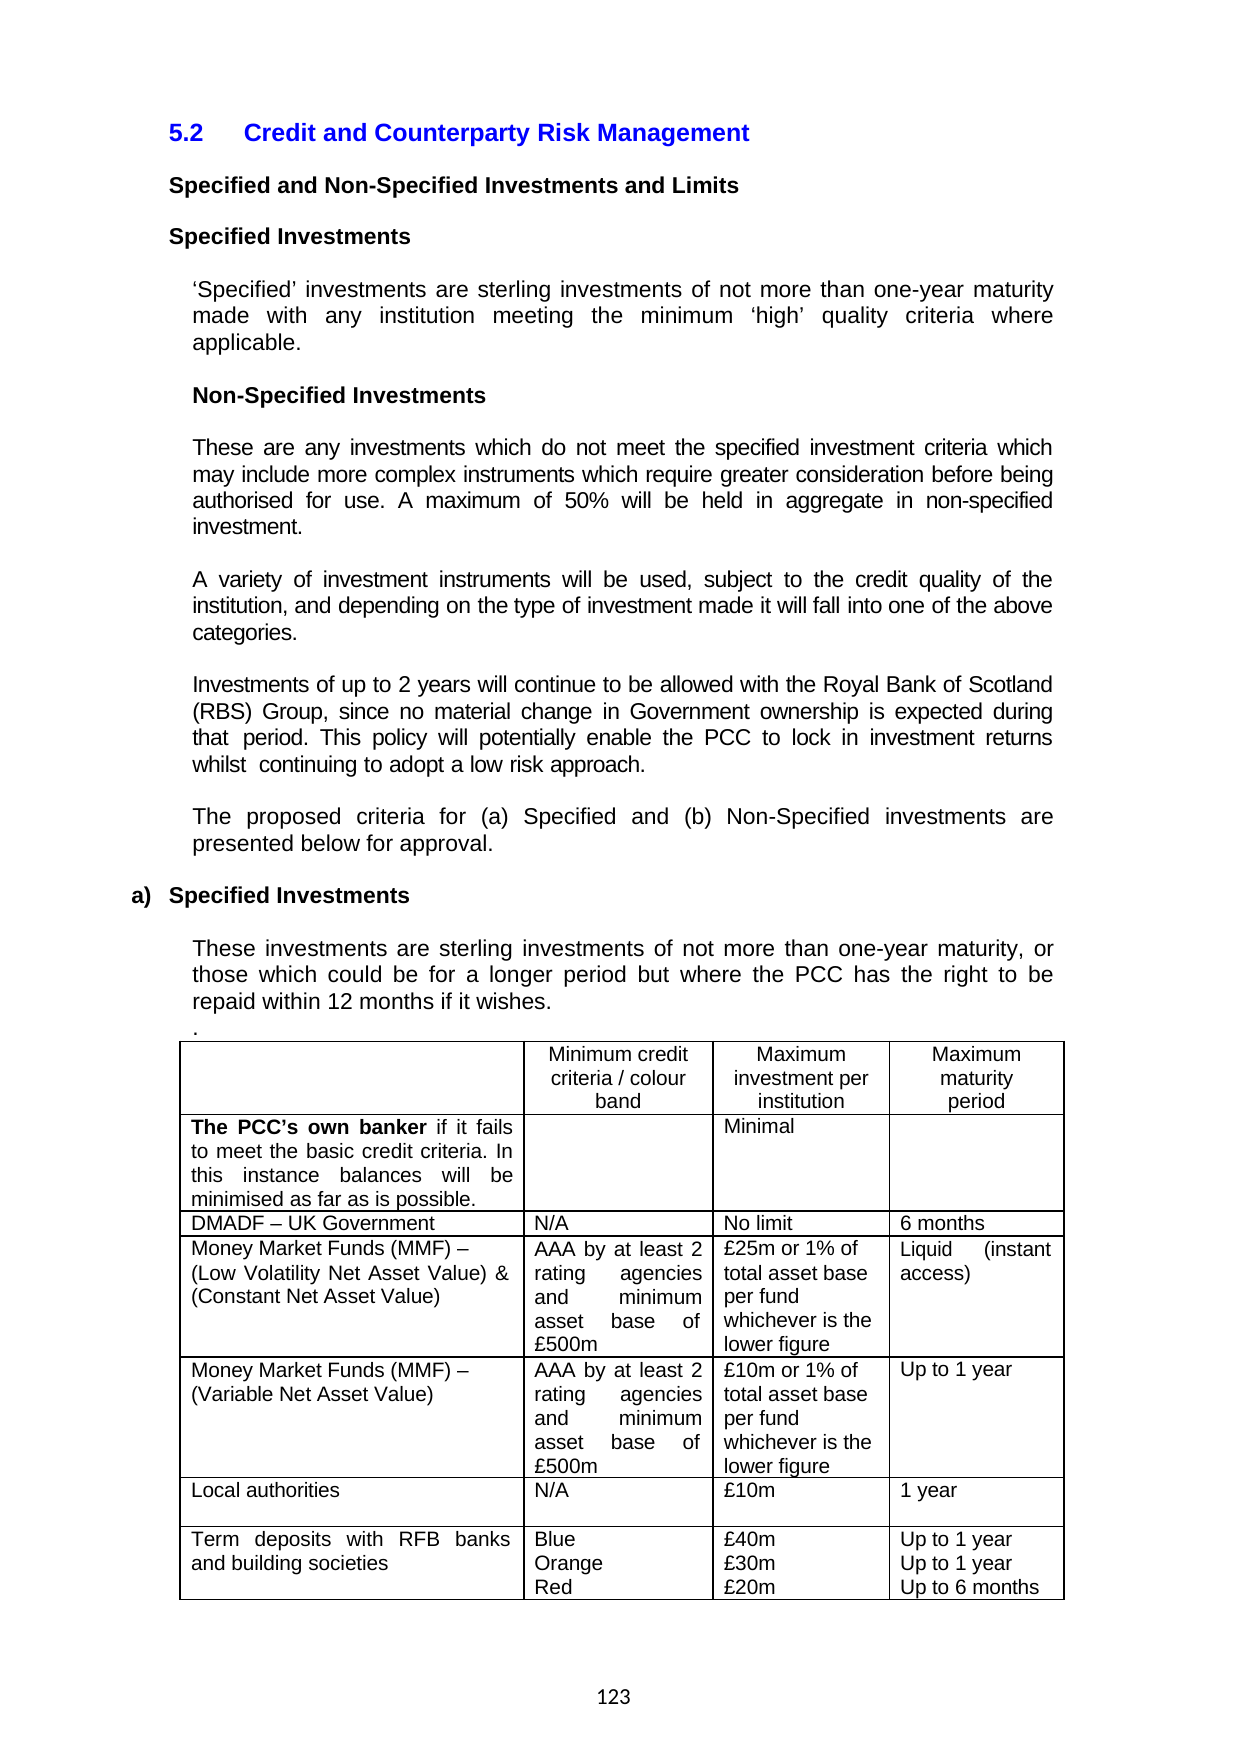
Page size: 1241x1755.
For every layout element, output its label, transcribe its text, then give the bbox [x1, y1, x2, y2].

table_cell Local authorities [181, 1478, 523, 1526]
table_cell AAA by at least 2 rating agencies and minimum asset base of £500m [525, 1237, 712, 1356]
text These investments are sterling investments of not more than one-year maturity, or those which could be for a longer period but where the PCC has the right to be repaid within 12 months if it wishes. [192, 935, 1054, 1014]
table_header Maximum maturity period [890, 1042, 1063, 1113]
table_cell Term deposits with RFB banks and building societies [181, 1527, 523, 1599]
text Non-Specified Investments [192, 382, 1076, 408]
table_cell 1 year [890, 1478, 1063, 1526]
table_header Maximum investment per institution [714, 1042, 889, 1113]
text Investments of up to 2 years will continue to be allowed with the Royal Bank of Scotland (RBS) Group, since no material change in Government ownership is expected during that period. This policy will potentially enable the PCC to lock in investment returns whilst continuing to adopt a low risk approach. [192, 671, 1054, 777]
table_cell Up to 1 year Up to 1 year Up to 6 months [890, 1527, 1063, 1599]
table_header [181, 1042, 523, 1113]
table_cell [890, 1115, 1063, 1210]
table_cell DMADF – UK Government [181, 1212, 523, 1235]
table_cell N/A [525, 1478, 712, 1526]
table_cell Money Market Funds (MMF) – (Variable Net Asset Value) [181, 1358, 523, 1477]
table_cell Liquid (instant access) [890, 1237, 1063, 1356]
text ‘Specified’ investments are sterling investments of not more than one-year maturity made with any institution meeting the minimum ‘high’ quality criteria where applicable. [192, 276, 1054, 355]
table_cell [525, 1115, 712, 1210]
table_cell Money Market Funds (MMF) – (Low Volatility Net Asset Value) & (Constant Net Asset Value) [181, 1237, 523, 1356]
table_cell AAA by at least 2 rating agencies and minimum asset base of £500m [525, 1358, 712, 1477]
table_cell £40m £30m £20m [714, 1527, 889, 1599]
table_cell Up to 1 year [890, 1358, 1063, 1477]
table_cell Minimal [714, 1115, 889, 1210]
list Credit and Counterparty Risk Management Specified and Non-Specified Investments and Limits Specified Investments [168, 118, 774, 249]
table_cell The PCC’s own banker if it fails to meet the basic credit criteria. In this instance balances will be minimised as far as is possible. [181, 1115, 523, 1210]
text The proposed criteria for (a) Specified and (b) Non-Specified investments are presented below for approval. [192, 803, 1054, 856]
list Specified Investments [131, 882, 1076, 909]
table_cell No limit [714, 1212, 889, 1235]
text A variety of investment instruments will be used, subject to the credit quality of the institution, and depending on the type of investment made it will fall into one of the above categories. [192, 566, 1054, 645]
table_cell £10m or 1% of total asset base per fund whichever is the lower figure [714, 1358, 889, 1477]
table_cell Blue Orange Red [525, 1527, 712, 1599]
table_cell 6 months [890, 1212, 1063, 1235]
table_cell N/A [525, 1212, 712, 1235]
table_cell £10m [714, 1478, 889, 1526]
table_header Minimum credit criteria / colour band [525, 1042, 712, 1113]
table_cell £25m or 1% of total asset base per fund whichever is the lower figure [714, 1237, 889, 1356]
text These are any investments which do not meet the specified investment criteria which may include more complex instruments which require greater consideration before being authorised for use. A maximum of 50% will be held in aggregate in non-specified investment. [192, 434, 1054, 540]
text . [192, 1014, 1076, 1041]
